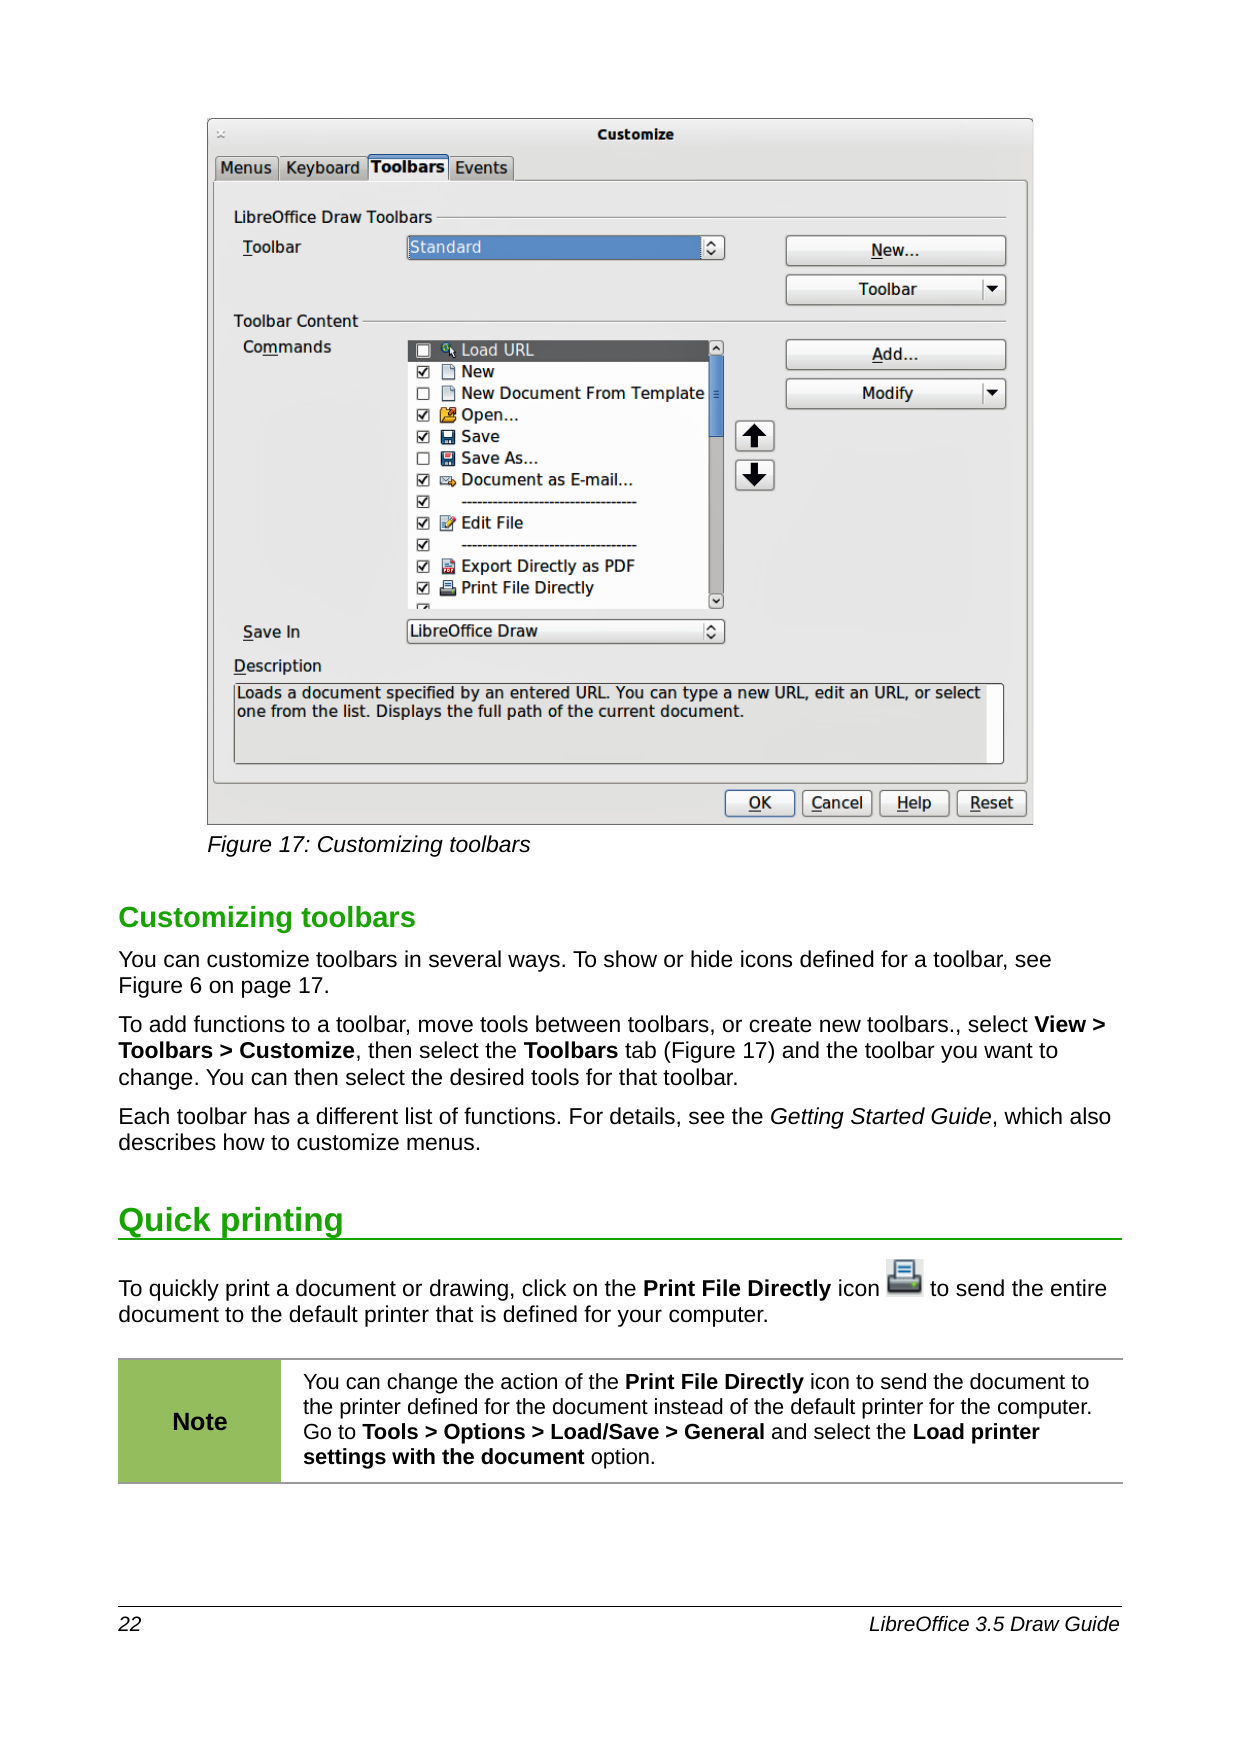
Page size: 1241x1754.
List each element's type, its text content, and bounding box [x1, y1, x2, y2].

subtitle Customizing toolbars [118, 900, 1122, 933]
picture [886, 1259, 924, 1297]
text To quickly print a document or drawing, click on the Print File Directly icon to send the entire document to the default printer that is defined for your computer. [118, 1259, 1122, 1328]
table_header Note [118, 1360, 281, 1482]
text To add functions to a toolbar, move tools between toolbars, or create new toolbars., select View > Toolbars > Customize, then select the Toolbars tab (Figure 17) and the toolbar you want to change. You can then select the desired tools for that toolbar. [118, 1011, 1122, 1090]
table_header You can change the action of the Print File Directly icon to send the document to the printer defined for the document instead of the default printer for the computer. Go to Tools > Options > Load/Save > General and select the Load printer settings with the document option. [281, 1360, 1122, 1482]
text Figure 17: Customizing toolbars [207, 831, 1033, 858]
picture [207, 118, 1034, 825]
subtitle Quick printing [118, 1200, 1122, 1238]
text Each toolbar has a different list of functions. For details, see the Getting Started Guide, which also describes how to customize menus. [118, 1103, 1122, 1155]
text You can customize toolbars in several ways. To show or hide icons defined for a toolbar, see Figure 6 on page 17. [118, 946, 1122, 998]
